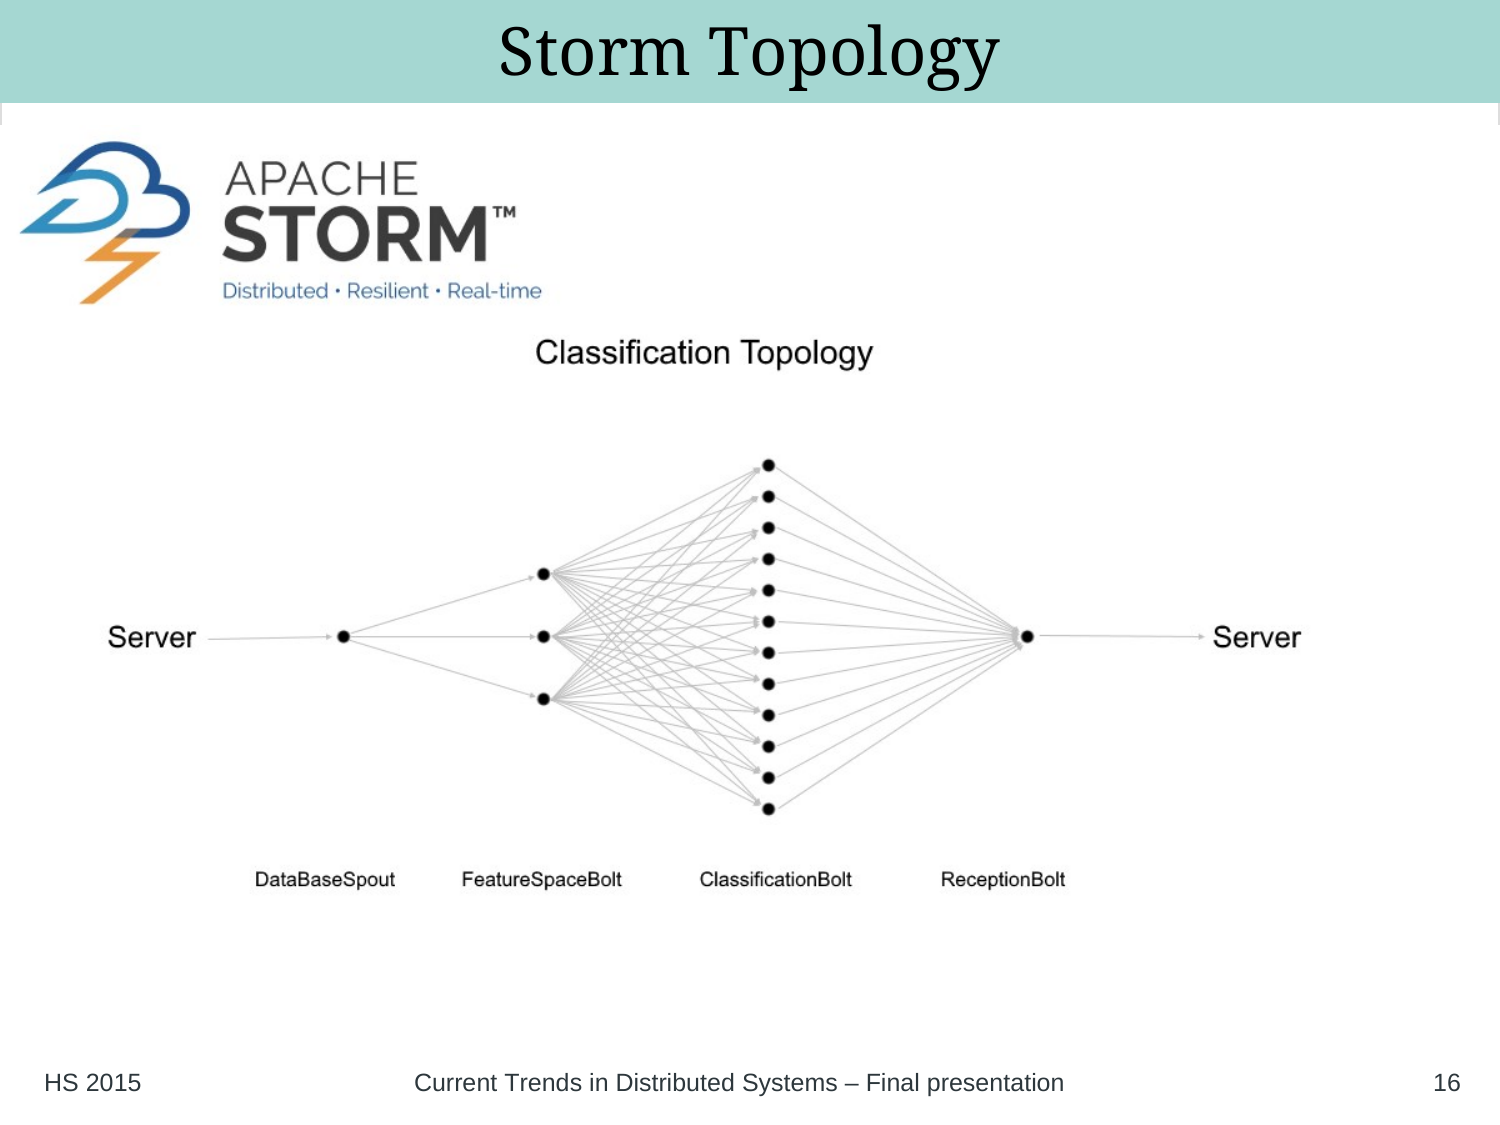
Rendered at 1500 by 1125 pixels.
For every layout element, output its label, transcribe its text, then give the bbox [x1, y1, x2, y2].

text_box HS 2015 [29, 1058, 195, 1097]
picture [0, 125, 1500, 1125]
text_box [1375, 1058, 1477, 1097]
title Storm Topology [0, 0, 1500, 100]
text_box Current Trends in Distributed Systems – Final presentation [300, 1058, 1201, 1107]
